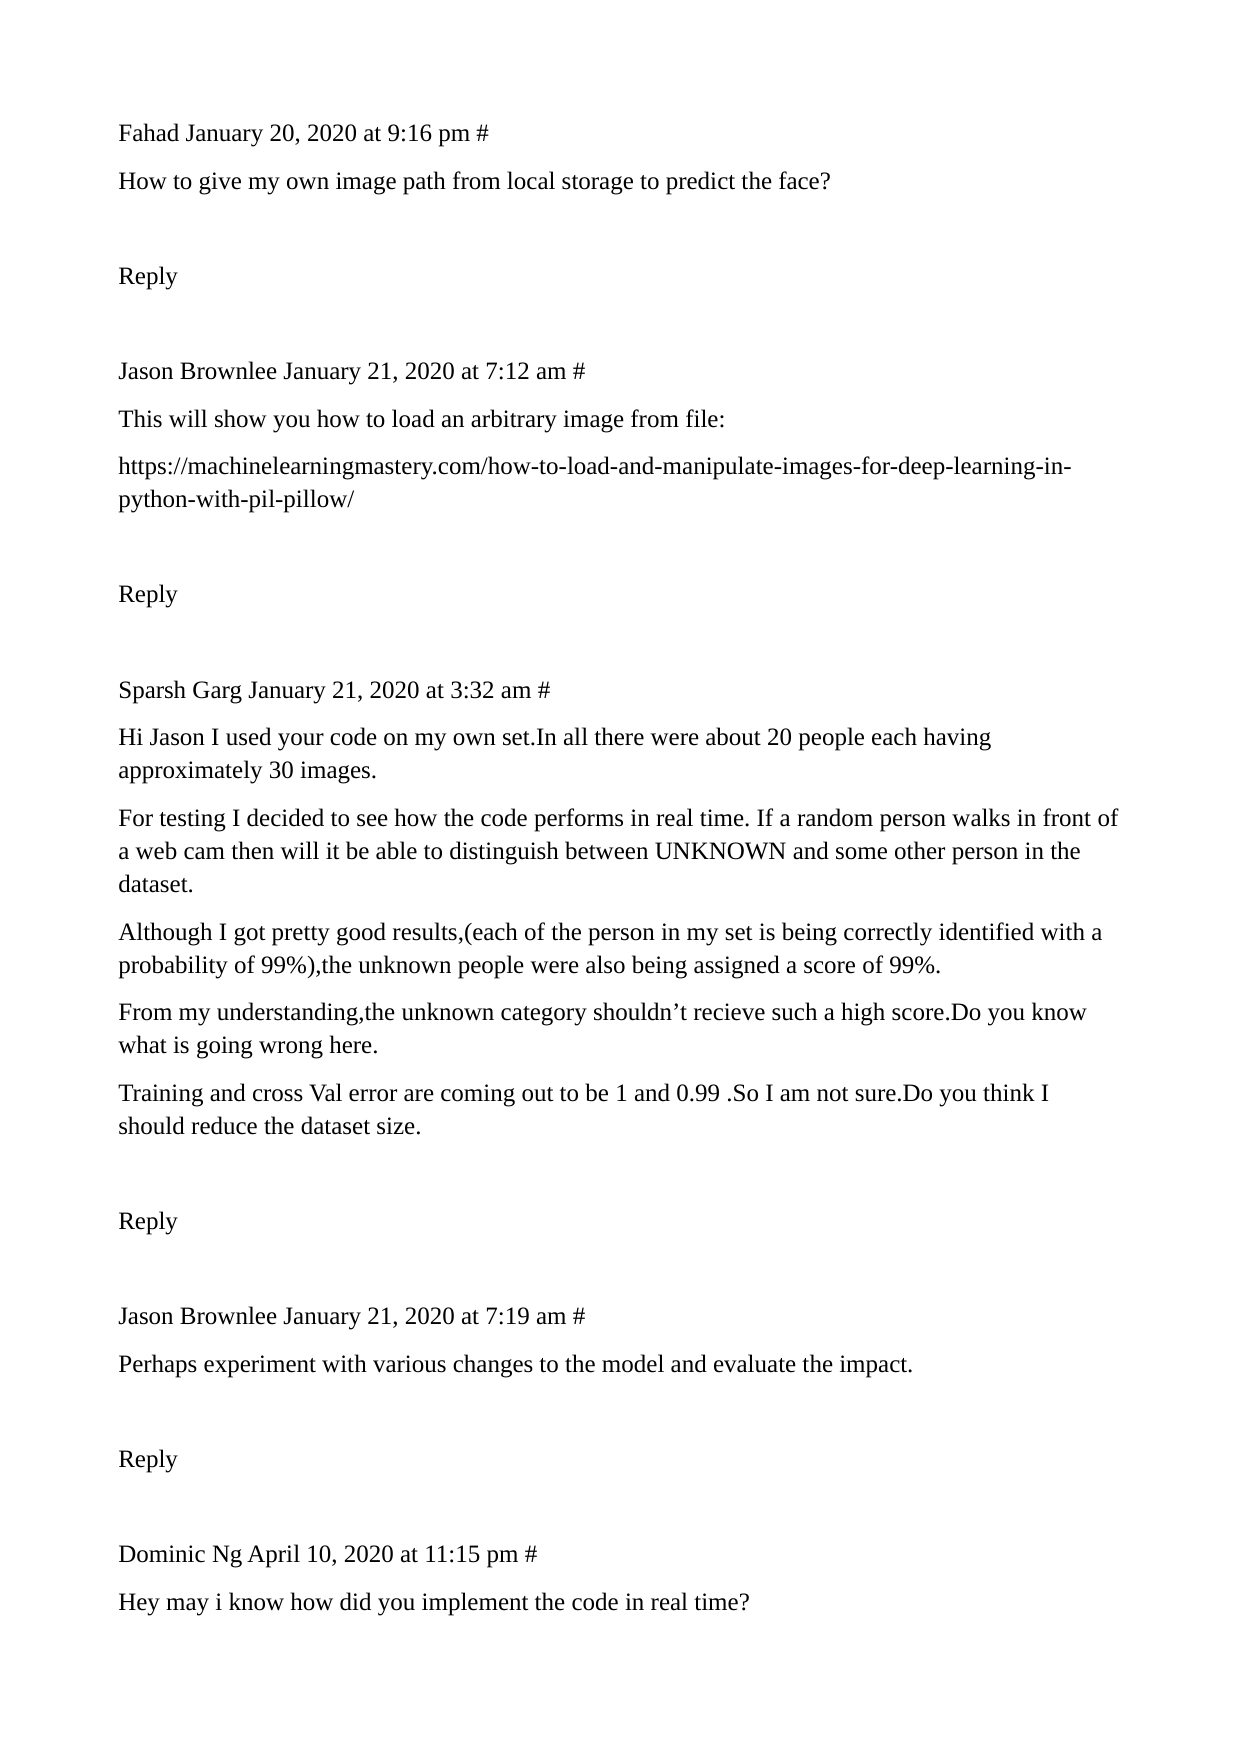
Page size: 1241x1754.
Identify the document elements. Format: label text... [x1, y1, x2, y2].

text Reply [118, 1206, 1122, 1235]
text Jason Brownlee January 21, 2020 at 7:12 am # [118, 356, 1122, 385]
text From my understanding,the unknown category shouldn’t recieve such a high score.Do you know what is going wrong here. [118, 997, 1122, 1059]
text Training and cross Val error are coming out to be 1 and 0.99 .So I am not sure.Do you think I should reduce the dataset size. [118, 1078, 1122, 1140]
text Although I got pretty good results,(each of the person in my set is being correctly identified with a probability of 99%),the unknown people were also being assigned a score of 99%. [118, 917, 1122, 978]
text Fahad January 20, 2020 at 9:16 pm # [118, 118, 1122, 147]
text Perhaps experiment with various changes to the model and evaluate the impact. [118, 1349, 1122, 1378]
text Sparsh Garg January 21, 2020 at 3:32 am # [118, 675, 1122, 703]
text Reply [118, 261, 1122, 290]
text For testing I decided to see how the code performs in real time. If a random person walks in front of a web cam then will it be able to distinguish between UNKNOWN and some other person in the dataset. [118, 803, 1122, 898]
text This will show you how to load an arbitrary image from file: [118, 404, 1122, 432]
text Jason Brownlee January 21, 2020 at 7:19 am # [118, 1301, 1122, 1330]
text How to give my own image path from local storage to predict the face? [118, 166, 1122, 194]
text Hi Jason I used your code on my own set.In all there were about 20 people each having approximately 30 images. [118, 722, 1122, 784]
text Hey may i know how did you implement the code in real time? [118, 1587, 1122, 1616]
text Reply [118, 1444, 1122, 1473]
text Dominic Ng April 10, 2020 at 11:15 pm # [118, 1539, 1122, 1568]
text https://machinelearningmastery.com/how-to-load-and-manipulate-images-for-deep-learning-in-python-with-pil-pillow/ [118, 451, 1122, 513]
text Reply [118, 579, 1122, 608]
